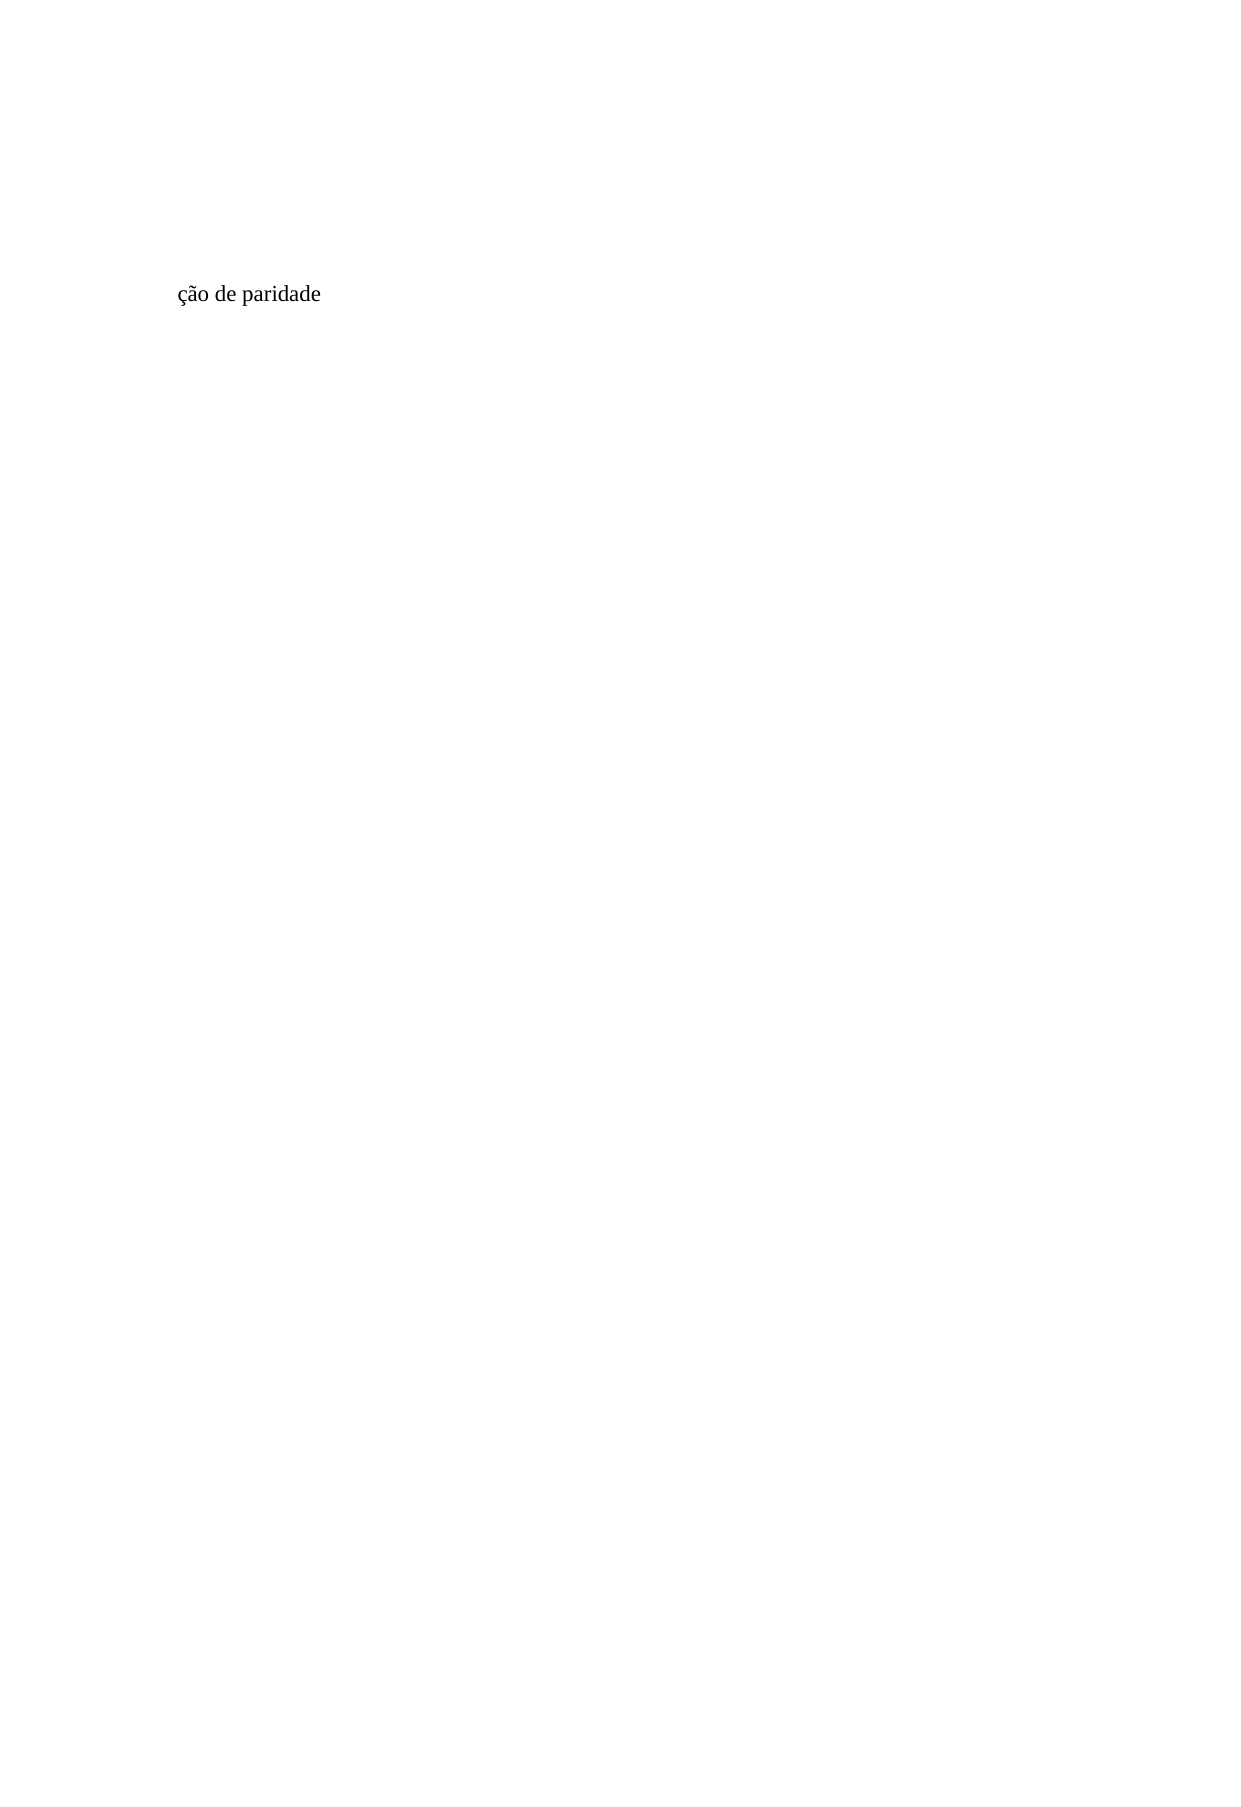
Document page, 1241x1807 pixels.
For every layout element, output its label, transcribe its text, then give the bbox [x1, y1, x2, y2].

text ção de paridade [177, 280, 1127, 307]
